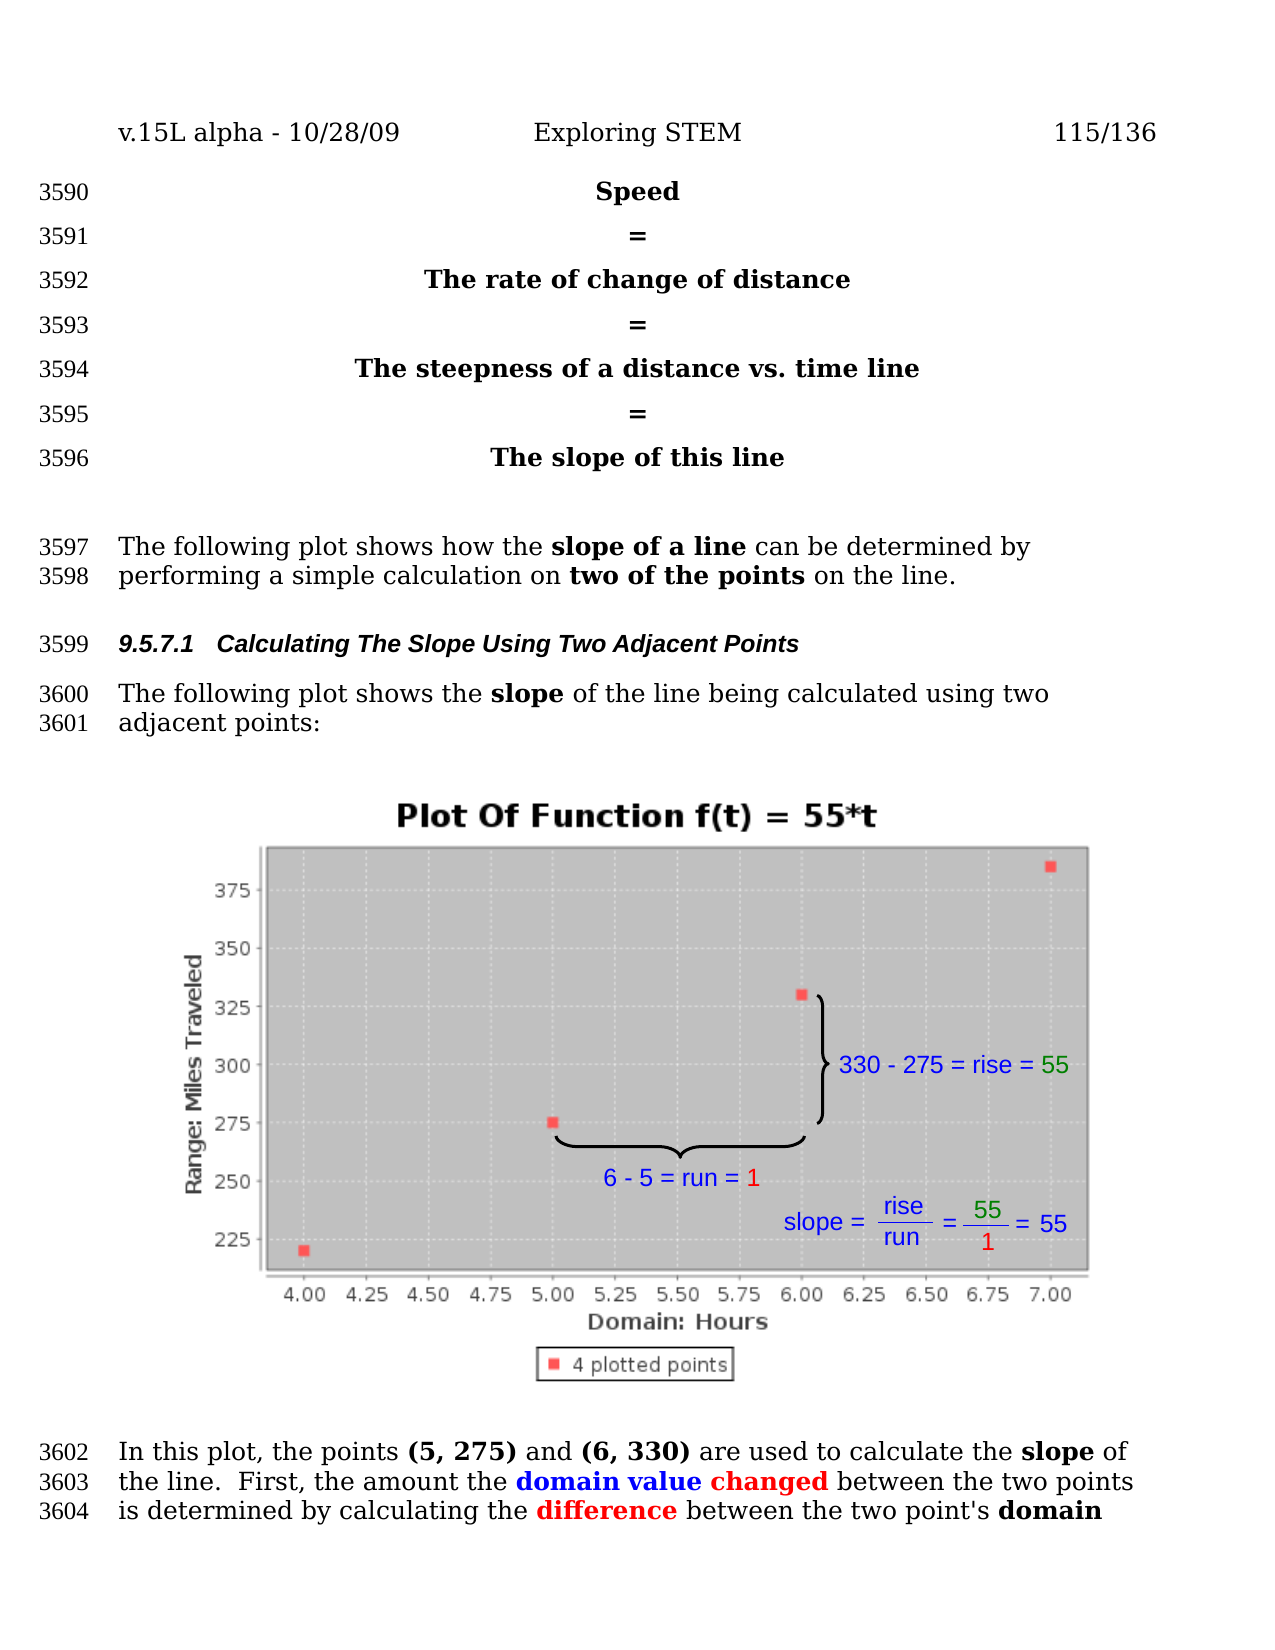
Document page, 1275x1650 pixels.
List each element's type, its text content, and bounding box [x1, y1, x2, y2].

text The rate of change of distance [118, 266, 1157, 295]
text = [118, 310, 1157, 339]
text The slope of this line [118, 443, 1157, 472]
subtitle Calculating The Slope Using Two Adjacent Points [118, 629, 1157, 658]
text The following plot shows the slope of the line being calculated using two adjacent points: [118, 679, 1157, 738]
text Speed [118, 177, 1157, 206]
text In this plot, the points (5, 275) and (6, 330) are used to calculate the slope of the line. First, the amount the domain value changed between the two points is determined by calculating the difference between the two point's domain [118, 1437, 1157, 1526]
text = [118, 399, 1157, 428]
text = [118, 221, 1157, 251]
text The following plot shows how the slope of a line can be determined by performing a simple calculation on two of the points on the line. [118, 532, 1157, 591]
text The steepness of a distance vs. time line [118, 354, 1157, 384]
